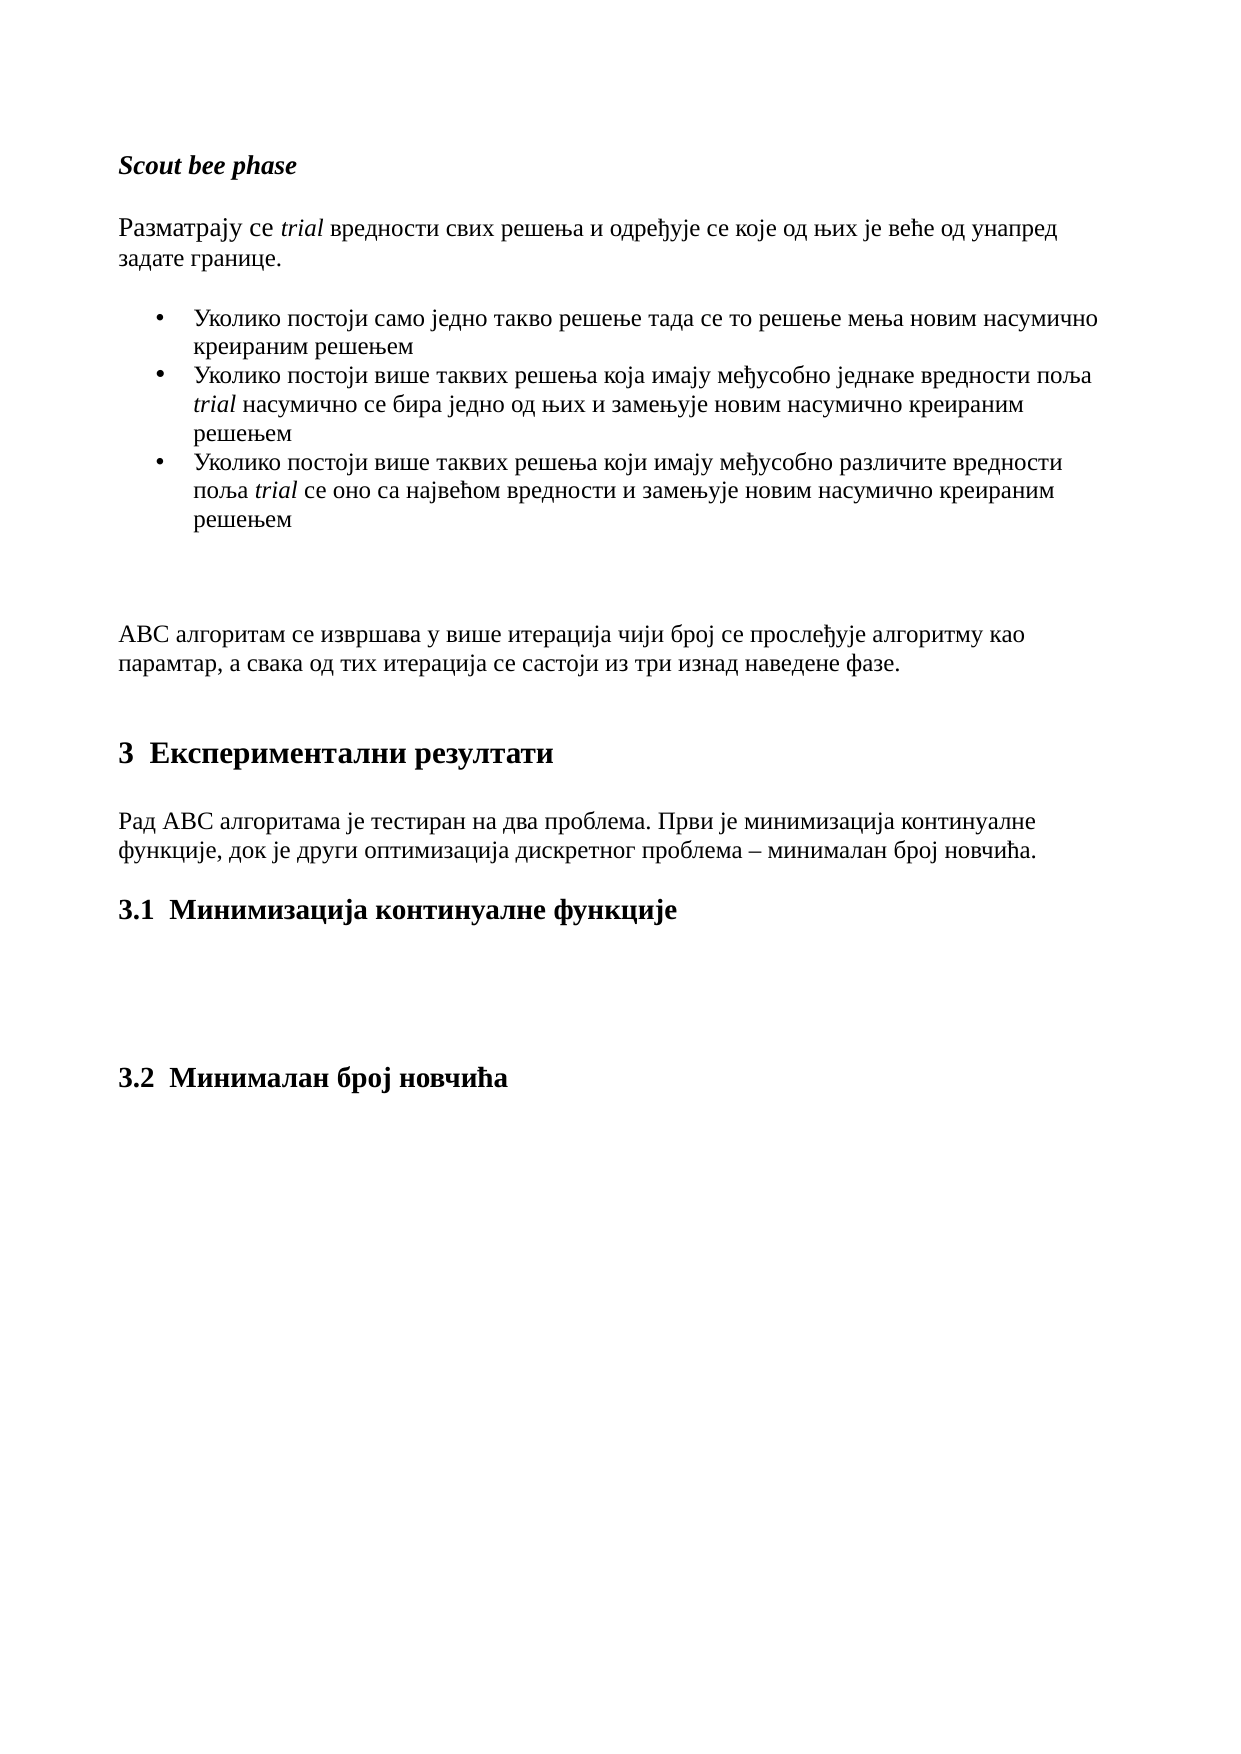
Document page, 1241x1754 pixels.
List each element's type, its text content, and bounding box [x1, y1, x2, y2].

text Scout bee phase [118, 149, 1122, 180]
text 3.2 Минималан број новчића [118, 1060, 1122, 1094]
text 3 Експериментални резултати [118, 734, 1122, 770]
text 3.1 Минимизација континуалне функције [118, 892, 1122, 926]
text ABC алгоритам се извршава у више итерација чији број се прослеђује алгоритму као парамтар, а свака од тих итерација се састоји из три изнад наведене фазе. [118, 619, 1122, 677]
text Разматрају се trial вредности свих решења и одређује се које од њих је веће од унапред задате границе. [118, 212, 1122, 271]
list Уколико постоји само једно такво решење тада се то решење мења новим насумично креираним решењем [156, 303, 1122, 360]
text Рад ABC алгоритама је тестиран на два проблема. Први је минимизација континуалне функције, док је други оптимизација дискретног проблема – минималан број новчића. [118, 806, 1122, 864]
list Уколико постоји више таквих решења која имају међусобно једнаке вредности поља trial насумично се бира једно од њих и замењује новим насумично креираним решењем [156, 360, 1122, 447]
list Уколико постоји више таквих решења који имају међусобно различите вредности поља trial се оно са највећом вредности и замењује новим насумично креираним решењем [156, 447, 1122, 533]
